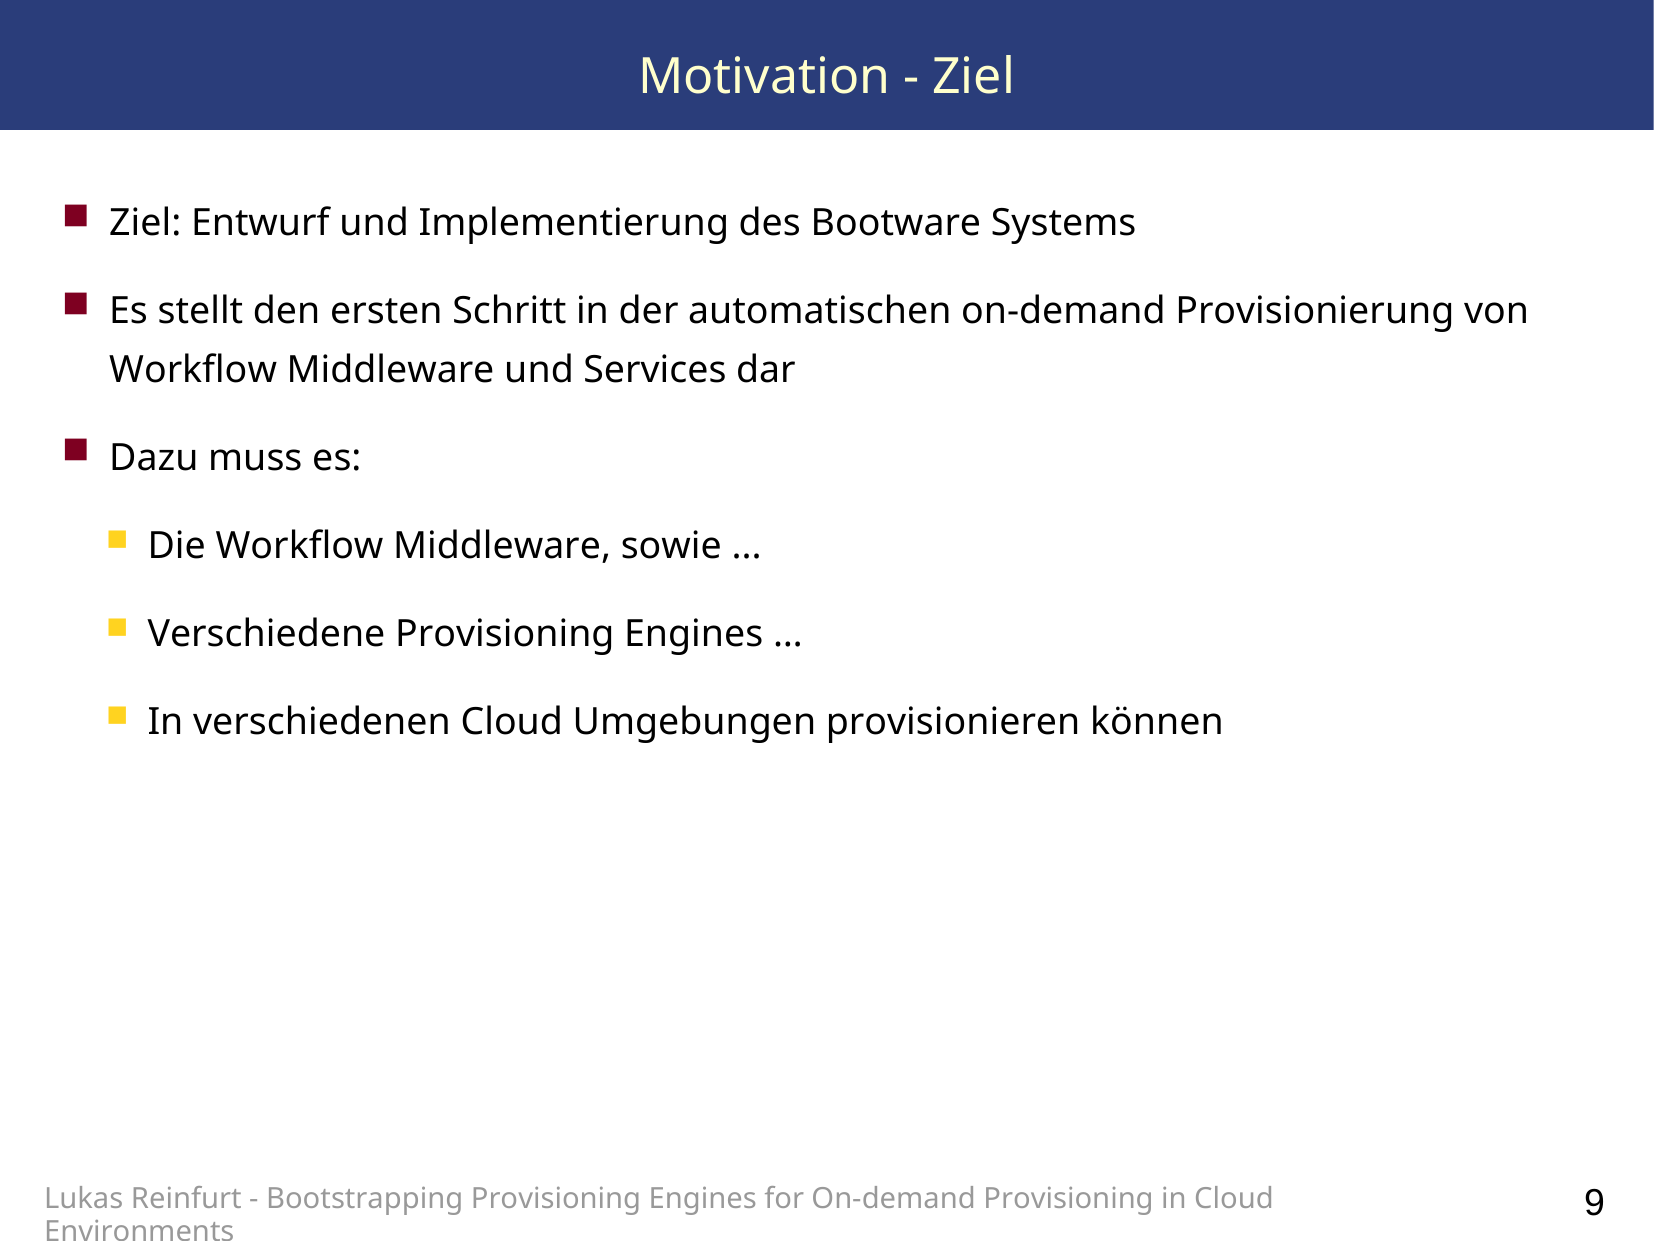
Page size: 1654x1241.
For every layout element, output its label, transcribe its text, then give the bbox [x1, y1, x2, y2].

title Motivation - Ziel [23, 23, 1630, 119]
text_box Ziel: Entwurf und Implementierung des Bootware Systems Es stellt den ersten Schritt in der automatischen on-demand Provisionierung von Workflow Middleware und Services dar Dazu muss es: Die Workflow Middleware, sowie ... Verschiedene Provisioning Engines … In verschiedenen Cloud Umgebungen provisionieren können [47, 177, 1607, 1158]
